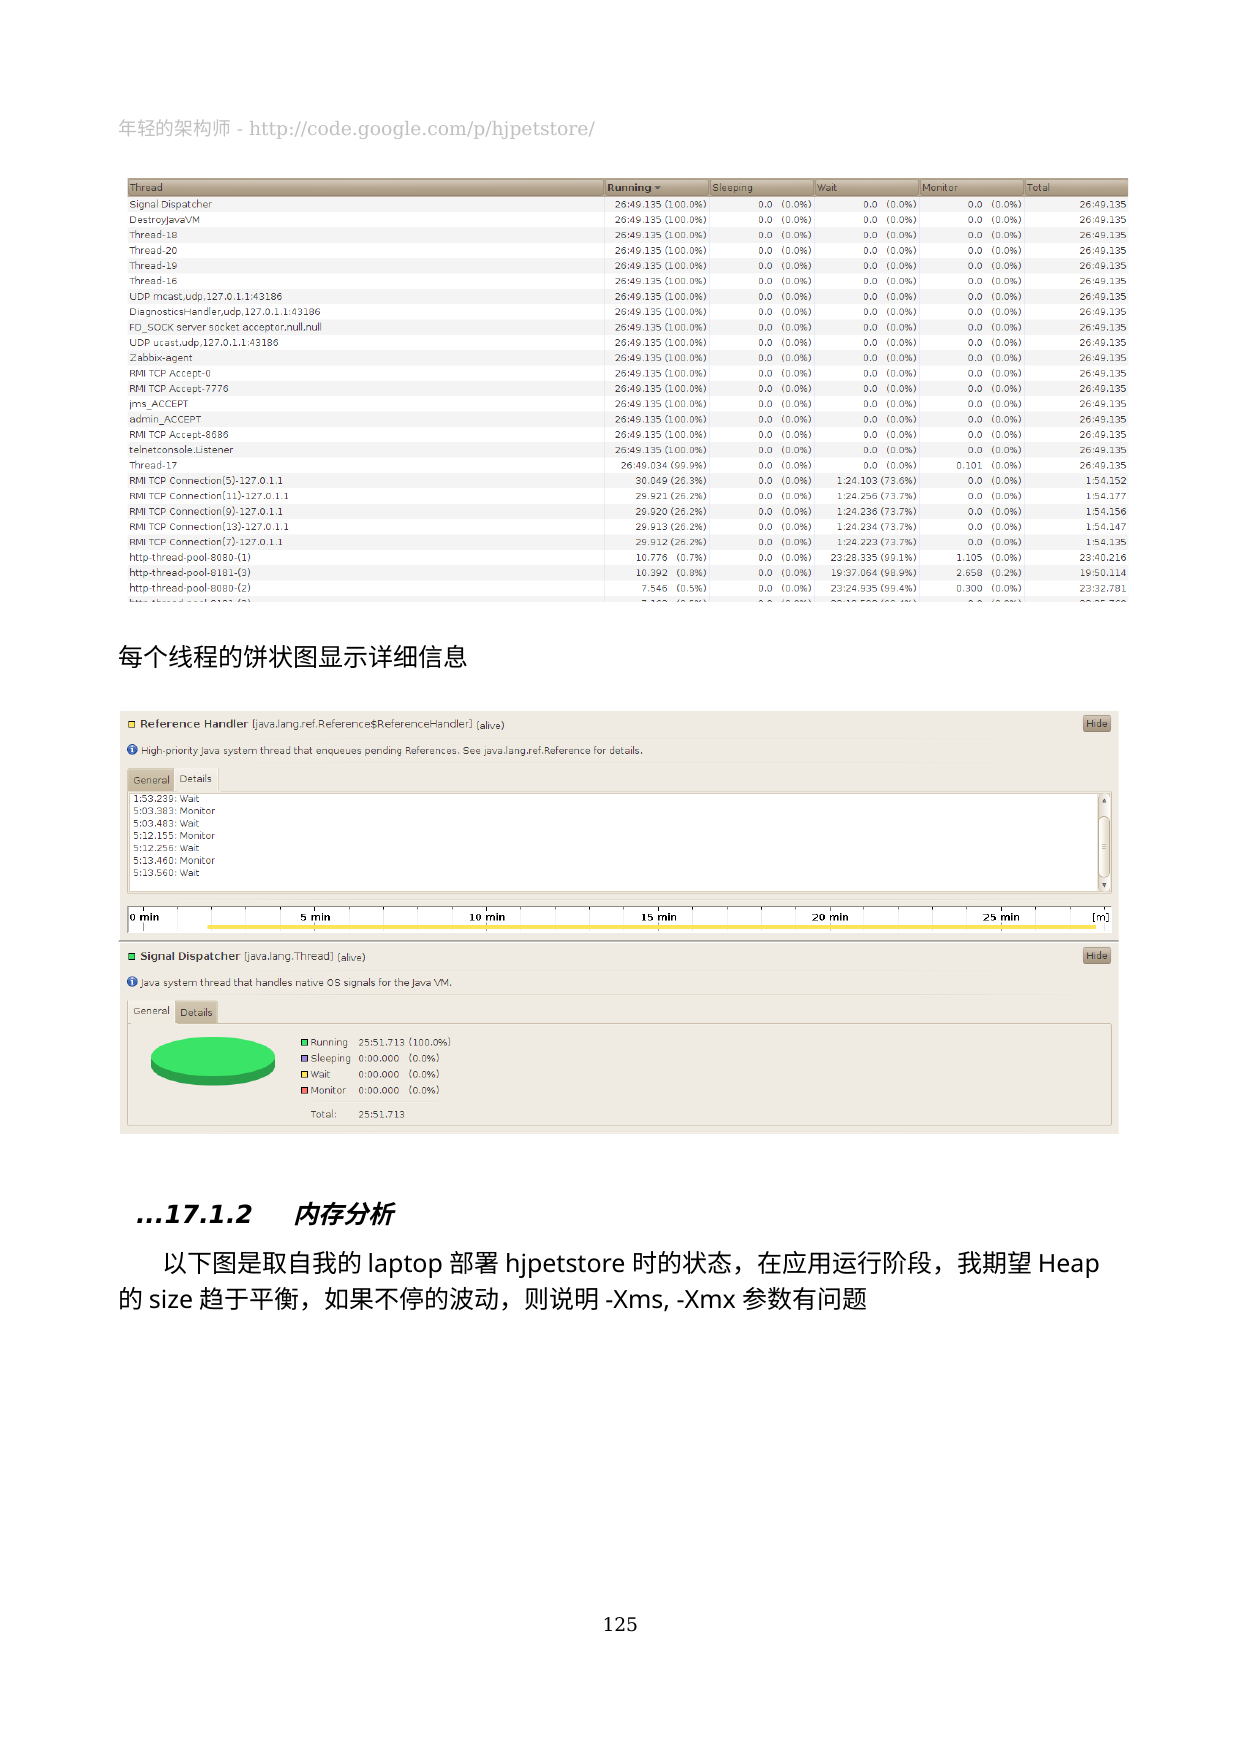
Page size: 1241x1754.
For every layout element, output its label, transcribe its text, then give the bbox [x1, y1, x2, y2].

picture [118, 709, 1119, 1134]
subtitle 内存分析 [136, 1195, 1122, 1231]
picture [127, 178, 1129, 602]
text 以下图是取自我的 laptop 部署 hjpetstore 时的状态，在应用运行阶段，我期望 Heap 的 size 趋于平衡，如果不停的波动，则说明 -Xms, -Xmx 参数有问题 [118, 1243, 1122, 1316]
text 每个线程的饼状图显示详细信息 [118, 637, 1122, 674]
